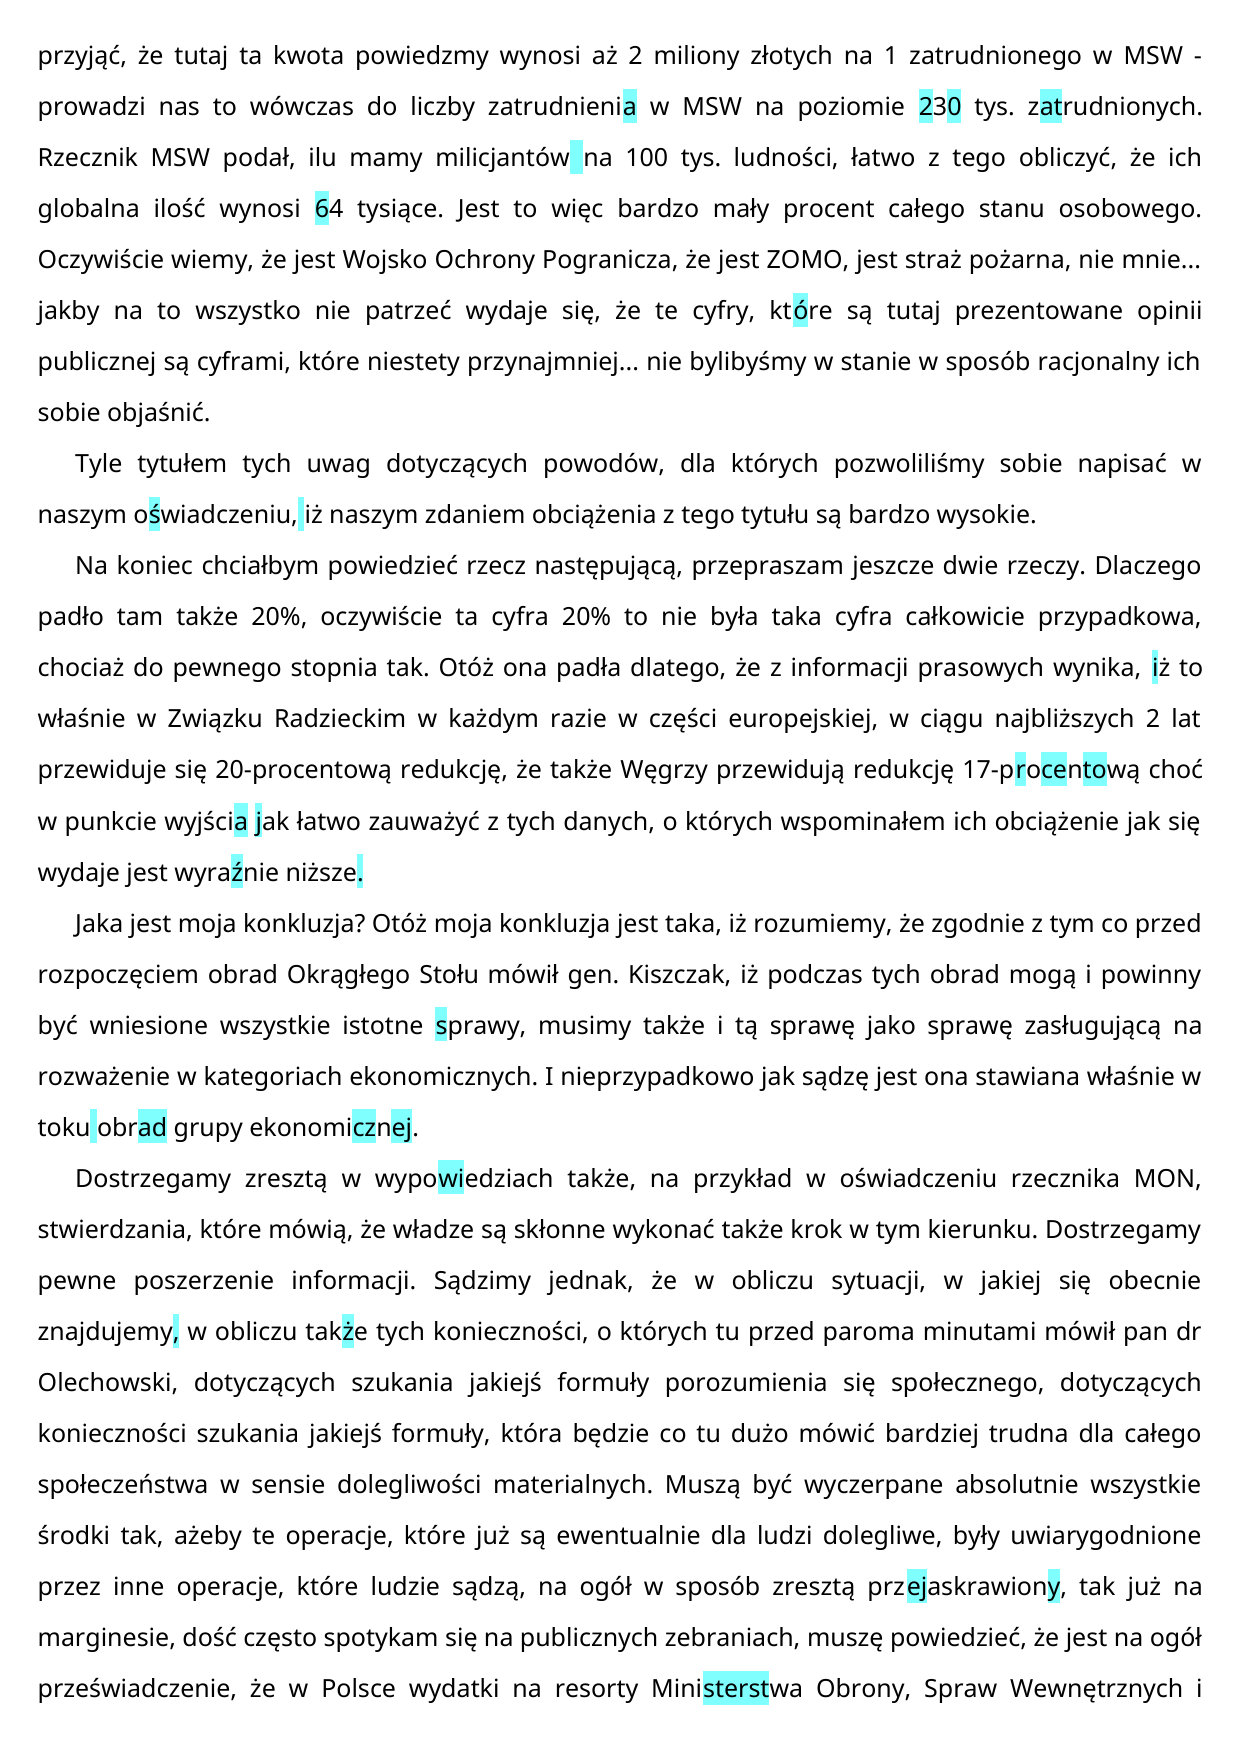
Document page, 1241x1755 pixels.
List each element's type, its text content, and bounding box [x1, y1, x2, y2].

text przyjąć, że tutaj ta kwota powiedzmy wynosi aż 2 miliony złotych na 1 zatrudnionego w MSW - prowadzi nas to wówczas do liczby zatrudnienia w MSW na poziomie 230 tys. zatrudnionych. Rzecznik MSW podał, ilu mamy milicjantów na 100 tys. ludności, łatwo z tego obliczyć, że ich globalna ilość wynosi 64 tysiące. Jest to więc bardzo mały procent całego stanu osobowego. Oczywiście wiemy, że jest Wojsko Ochrony Pogranicza, że jest ZOMO, jest straż pożarna, nie mnie... jakby na to wszystko nie patrzeć wydaje się, że te cyfry, które są tutaj prezentowane opinii publicznej są cyframi, które niestety przynajmniej... nie bylibyśmy w stanie w sposób racjonalny ich sobie objaśnić. [37, 37, 1203, 429]
text Tyle tytułem tych uwag dotyczących powodów, dla których pozwoliliśmy sobie napisać w naszym oświadczeniu, iż naszym zdaniem obciążenia z tego tytułu są bardzo wysokie. [37, 446, 1203, 531]
text Na koniec chciałbym powiedzieć rzecz następującą, przepraszam jeszcze dwie rzeczy. Dlaczego padło tam także 20%, oczywiście ta cyfra 20% to nie była taka cyfra całkowicie przypadkowa, chociaż do pewnego stopnia tak. Otóż ona padła dlatego, że z informacji prasowych wynika, iż to właśnie w Związku Radzieckim w każdym razie w części europejskiej, w ciągu najbliższych 2 lat przewiduje się 20-procentową redukcję, że także Węgrzy przewidują redukcję 17-procentową choć w punkcie wyjścia jak łatwo zauważyć z tych danych, o których wspominałem ich obciążenie jak się wydaje jest wyraźnie niższe. [37, 548, 1203, 888]
text Jaka jest moja konkluzja? Otóż moja konkluzja jest taka, iż rozumiemy, że zgodnie z tym co przed rozpoczęciem obrad Okrągłego Stołu mówił gen. Kiszczak, iż podczas tych obrad mogą i powinny być wniesione wszystkie istotne sprawy, musimy także i tą sprawę jako sprawę zasługującą na rozważenie w kategoriach ekonomicznych. I nieprzypadkowo jak sądzę jest ona stawiana właśnie w toku obrad grupy ekonomicznej. [37, 905, 1203, 1143]
text Dostrzegamy zresztą w wypowiedziach także, na przykład w oświadczeniu rzecznika MON, stwierdzania, które mówią, że władze są skłonne wykonać także krok w tym kierunku. Dostrzegamy pewne poszerzenie informacji. Sądzimy jednak, że w obliczu sytuacji, w jakiej się obecnie znajdujemy, w obliczu także tych konieczności, o których tu przed paroma minutami mówił pan dr Olechowski, dotyczących szukania jakiejś formuły porozumienia się społecznego, dotyczących konieczności szukania jakiejś formuły, która będzie co tu dużo mówić bardziej trudna dla całego społeczeństwa w sensie dolegliwości materialnych. Muszą być wyczerpane absolutnie wszystkie środki tak, ażeby te operacje, które już są ewentualnie dla ludzi dolegliwe, były uwiarygodnione przez inne operacje, które ludzie sądzą, na ogół w sposób zresztą przejaskrawiony, tak już na marginesie, dość często spotykam się na publicznych zebraniach, muszę powiedzieć, że jest na ogół przeświadczenie, że w Polsce wydatki na resorty Ministerstwa Obrony, Spraw Wewnętrznych i [37, 1160, 1203, 1705]
